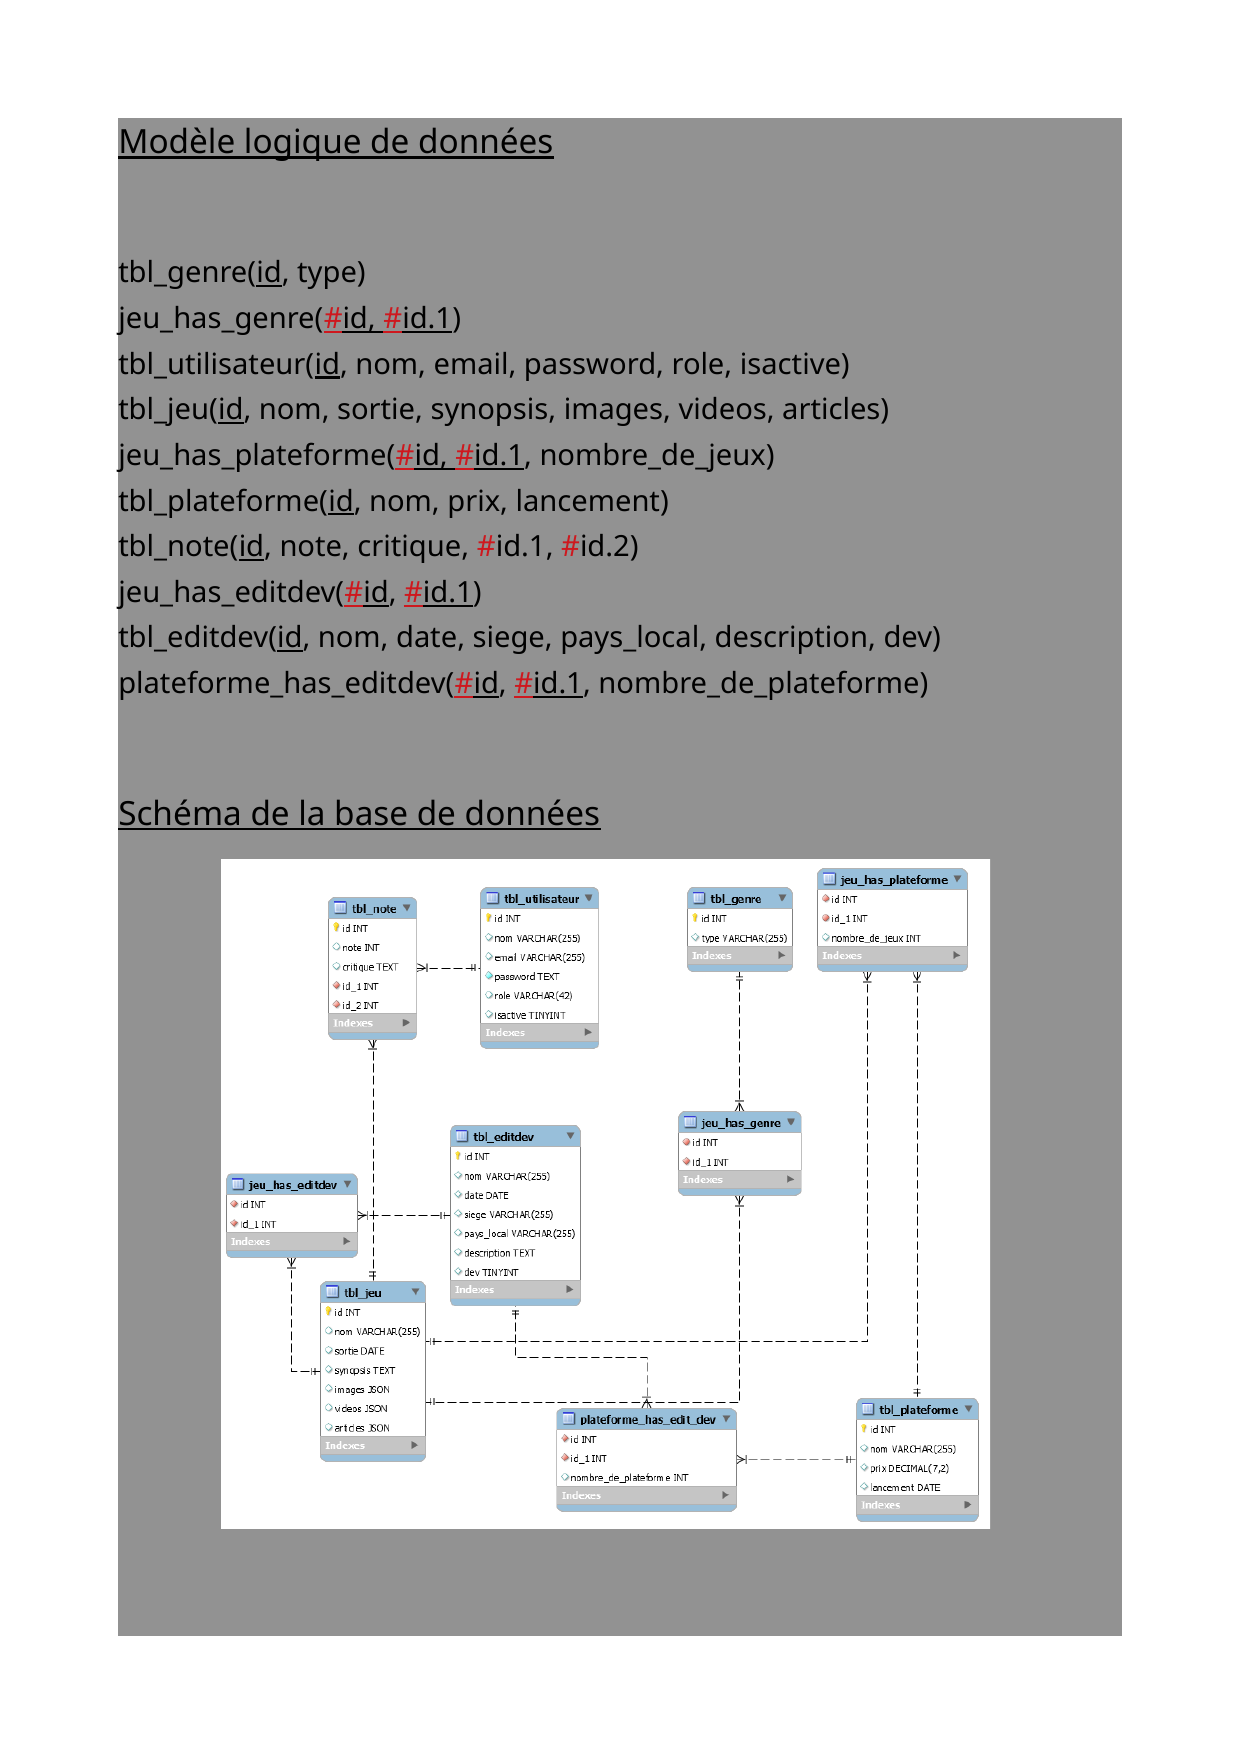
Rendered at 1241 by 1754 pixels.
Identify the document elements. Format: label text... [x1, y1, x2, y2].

picture [221, 859, 991, 1529]
text Modèle logique de données [118, 118, 1122, 163]
text tbl_genre(id, type) jeu_has_genre(#id, #id.1) tbl_utilisateur(id, nom, email, password, role, isactive) tbl_jeu(id, nom, sortie, synopsis, images, videos, articles) jeu_has_plateforme(#id, #id.1, nombre_de_jeux) tbl_plateforme(id, nom, prix, lancement) tbl_note(id, note, critique, #id.1, #id.2) jeu_has_editdev(#id, #id.1) tbl_editdev(id, nom, date, siege, pays_local, description, dev) plateforme_has_editdev(#id, #id.1, nombre_de_plateforme) [118, 252, 1122, 702]
text Schéma de la base de données [118, 789, 1122, 835]
